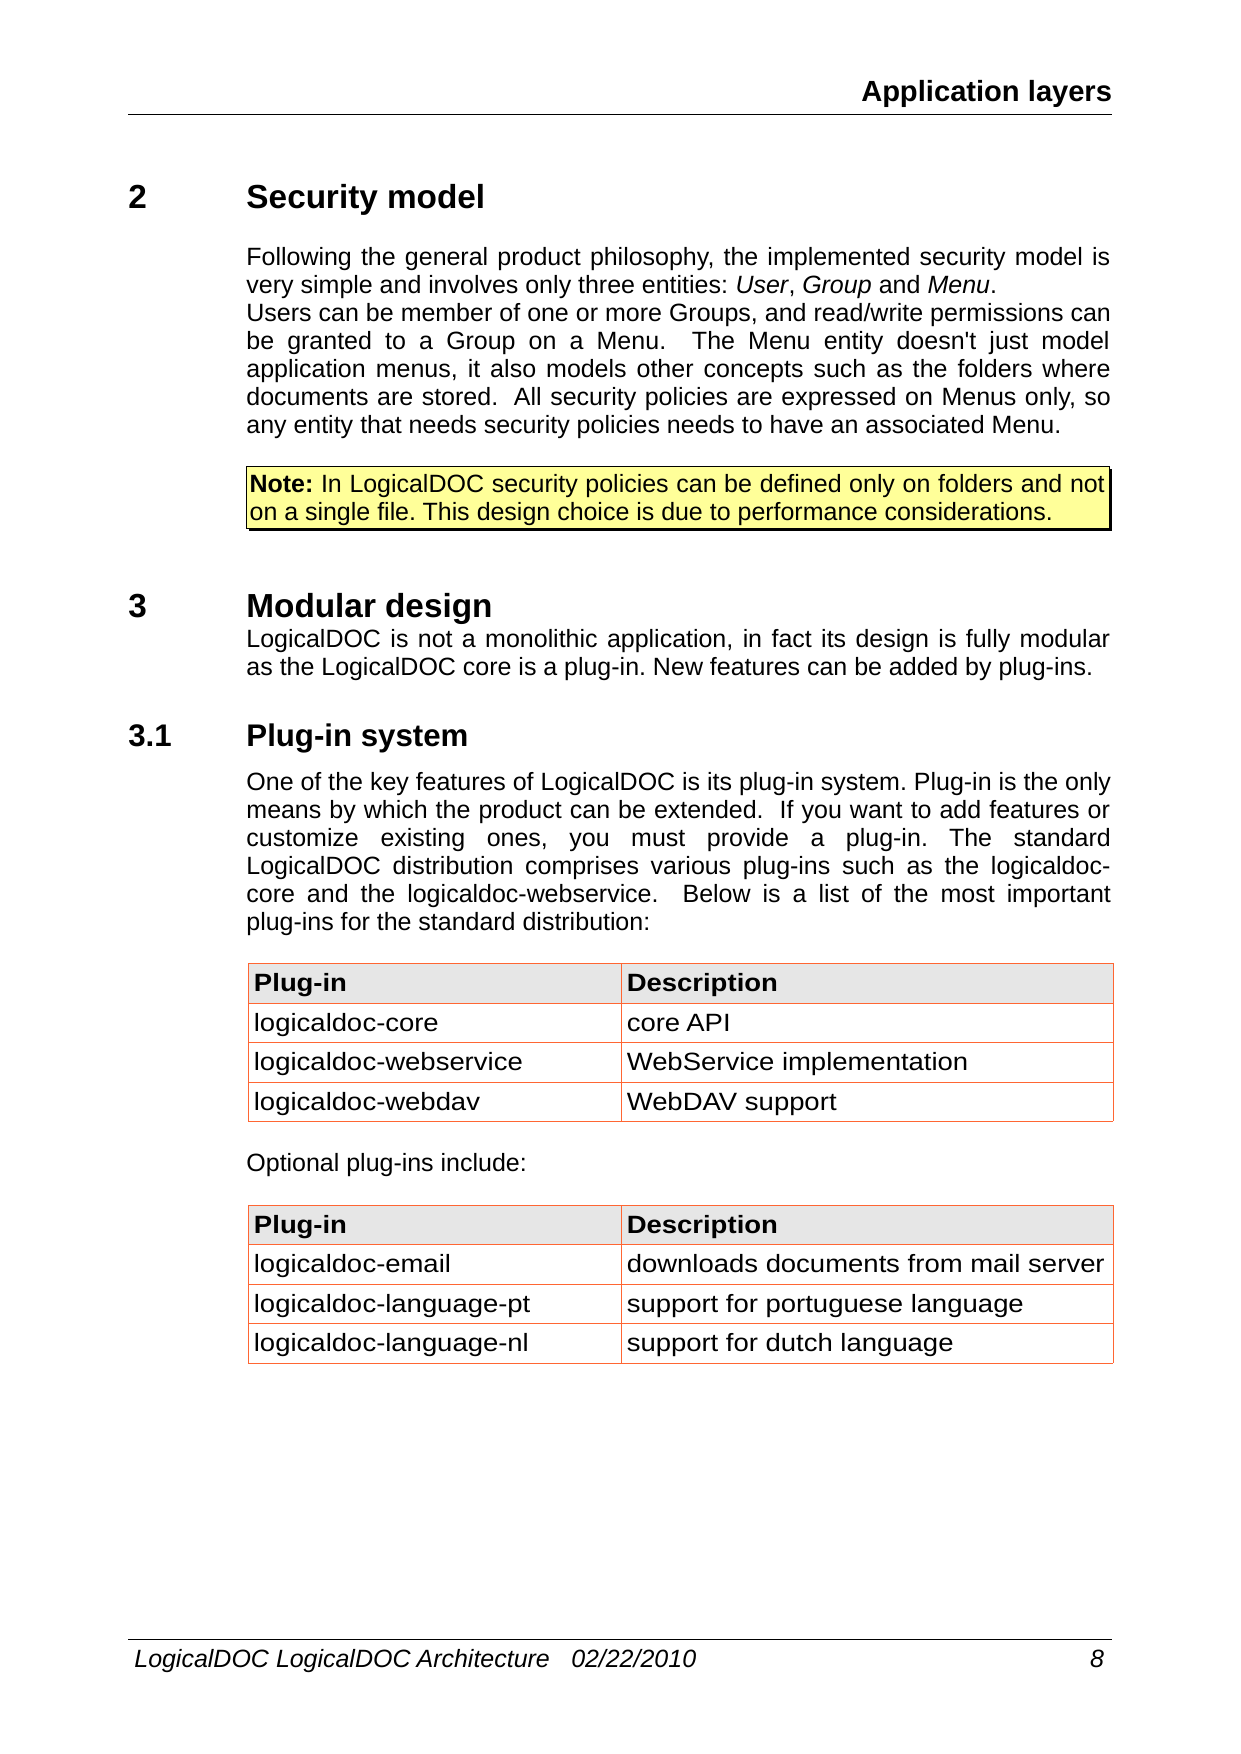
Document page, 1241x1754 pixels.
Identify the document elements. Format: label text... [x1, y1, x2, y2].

table_cell downloads documents from mail server [622, 1245, 1113, 1284]
table_cell WebService implementation [622, 1043, 1113, 1082]
text LogicalDOC is not a monolithic application, in fact its design is fully modular as the LogicalDOC core is a plug-in. New features can be added by plug-ins. [246, 624, 1112, 680]
table_cell support for portuguese language [622, 1285, 1113, 1323]
text Optional plug-ins include: [246, 1149, 1112, 1177]
table_header Description [622, 1206, 1113, 1244]
text Note: In LogicalDOC security policies can be defined only on folders and not on a single file. This design choice is due to performance considerations. [247, 467, 1109, 528]
table_cell logicaldoc-language-pt [249, 1285, 621, 1323]
table_cell WebDAV support [622, 1083, 1113, 1121]
subtitle Security model [128, 178, 1112, 215]
subtitle Modular design [128, 587, 1112, 624]
table_cell core API [622, 1004, 1113, 1042]
table_header Plug-in [249, 964, 621, 1003]
table_cell logicaldoc-language-nl [249, 1324, 621, 1363]
subtitle Plug-in system [128, 718, 1112, 753]
text Users can be member of one or more Groups, and read/write permissions can be granted to a Group on a Menu. The Menu entity doesn't just model application menus, it also models other concepts such as the folders where documents are stored. All security policies are expressed on Menus only, so any entity that needs security policies needs to have an associated Menu. [246, 299, 1112, 438]
table_header Description [622, 964, 1113, 1003]
table_header Plug-in [249, 1206, 621, 1244]
text Following the general product philosophy, the implemented security model is very simple and involves only three entities: User, Group and Menu. [246, 243, 1112, 299]
table_cell logicaldoc-core [249, 1004, 621, 1042]
table_cell support for dutch language [622, 1324, 1113, 1363]
table_cell logicaldoc-webdav [249, 1083, 621, 1121]
table_cell logicaldoc-webservice [249, 1043, 621, 1082]
text One of the key features of LogicalDOC is its plug-in system. Plug-in is the only means by which the product can be extended. If you want to add features or customize existing ones, you must provide a plug-in. The standard LogicalDOC distribution comprises various plug-ins such as the logicaldoc-core and the logicaldoc-webservice. Below is a list of the most important plug-ins for the standard distribution: [246, 768, 1112, 935]
table_cell logicaldoc-email [249, 1245, 621, 1284]
